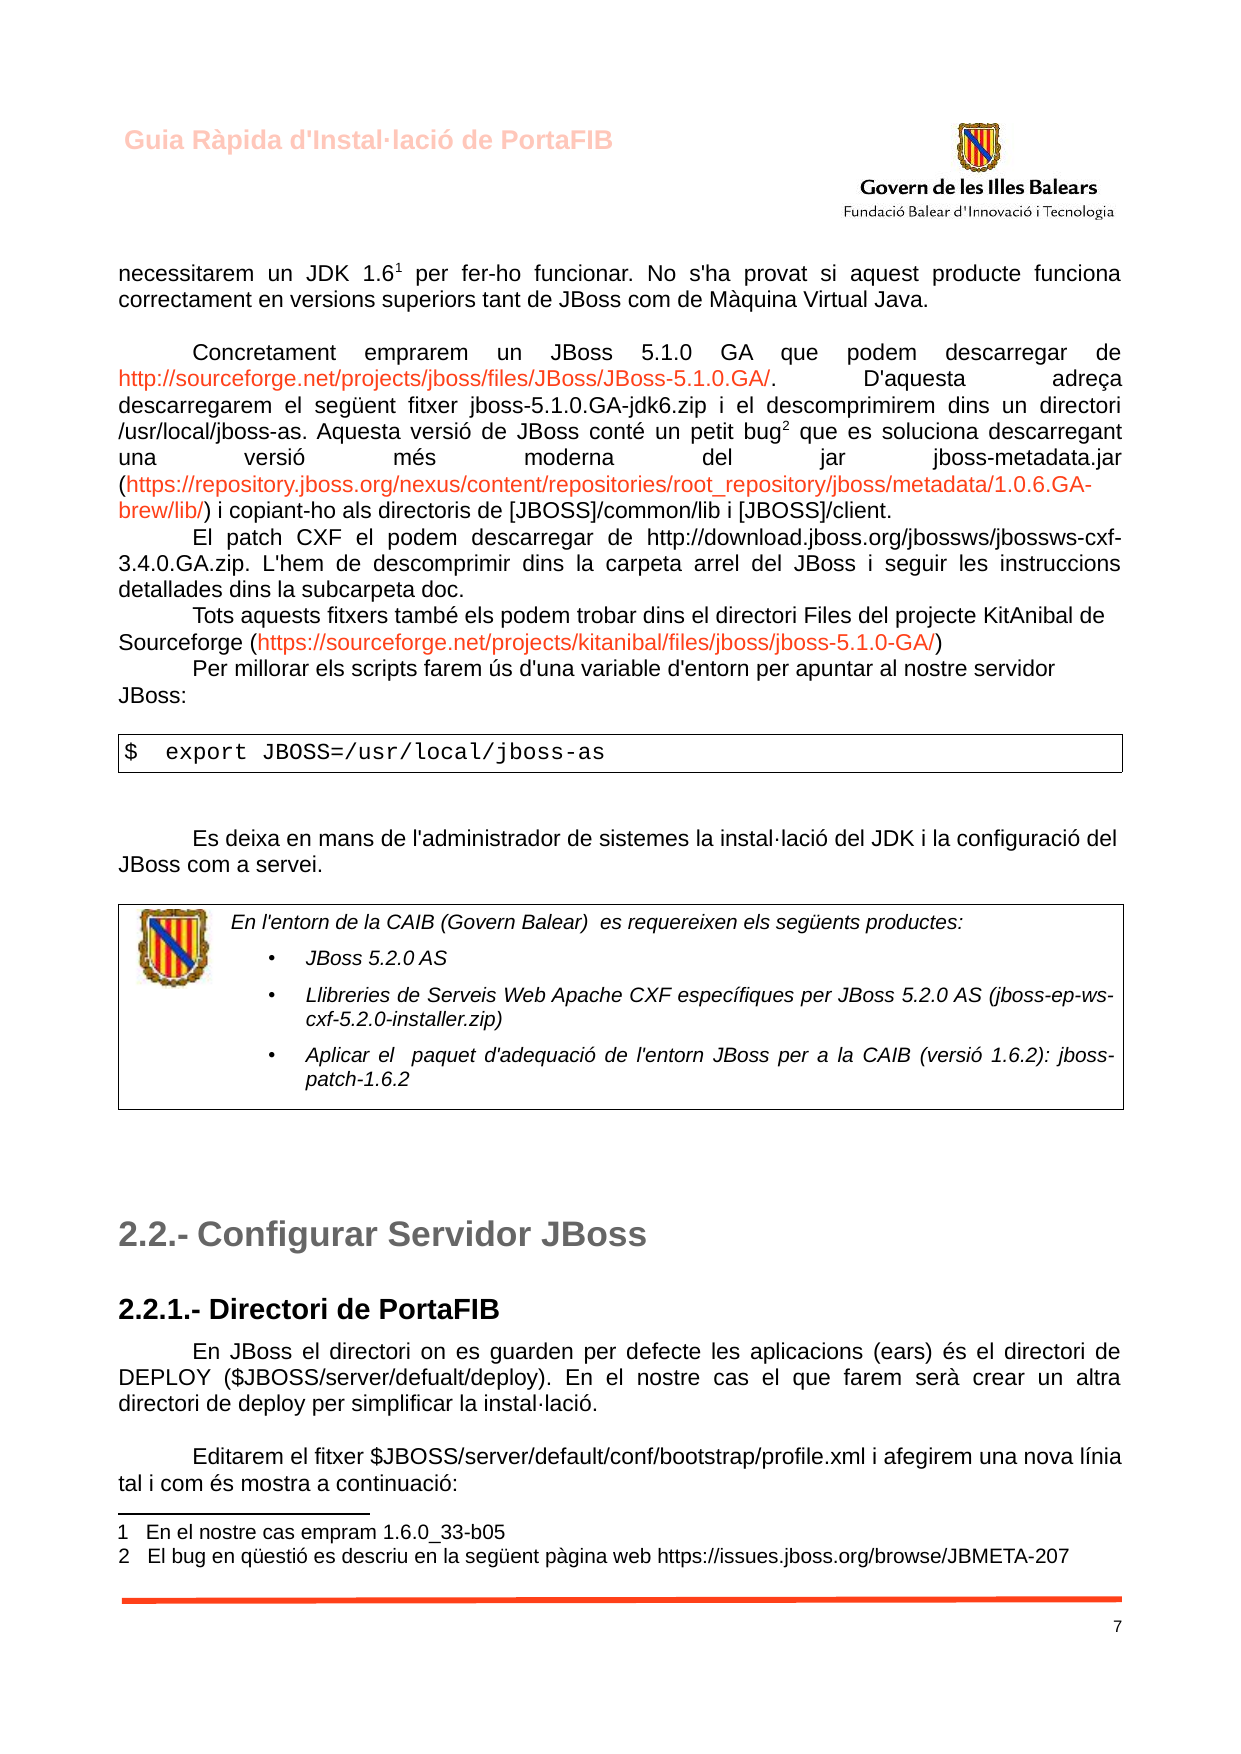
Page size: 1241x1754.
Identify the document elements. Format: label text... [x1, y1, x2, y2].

text Es deixa en mans de l'administrador de sistemes la instal·lació del JDK i la configuració del JBoss com a servei. [118, 824, 1122, 877]
text Per millorar els scripts farem ús d'una variable d'entorn per apuntar al nostre servidor JBoss: [118, 655, 1122, 708]
text El bug en qüestió es descriu en la següent pàgina web https://issues.jboss.org/browse/JBMETA-207 [118, 1544, 1122, 1568]
subtitle Directori de PortaFIB [118, 1292, 1122, 1325]
picture [134, 909, 214, 989]
table_header En l'entorn de la CAIB (Govern Balear) es requereixen els següents productes: JBoss 5.2.0 AS Llibreries de Serveis Web Apache CXF específiques per JBoss 5.2.0 AS (jboss-ep-ws-cxf-5.2.0-installer.zip) Aplicar el paquet d'adequació de l'entorn JBoss per a la CAIB (versió 1.6.2): jboss-patch-1.6.2 [225, 905, 1123, 1109]
text necessitarem un JDK 1.6 per fer-ho funcionar. No s'ha provat si aquest producte funciona correctament en versions superiors tant de JBoss com de Màquina Virtual Java. [118, 260, 1122, 313]
table_header $ export JBOSS=/usr/local/jboss-as [119, 735, 1122, 772]
text En JBoss el directori on es guarden per defecte les aplicacions (ears) és el directori de DEPLOY ($JBOSS/server/defualt/deploy). En el nostre cas el que farem serà crear un altra directori de deploy per simplificar la instal·lació. [118, 1338, 1122, 1417]
subtitle Configurar Servidor JBoss [118, 1213, 1122, 1254]
text Concretament emprarem un JBoss 5.1.0 GA que podem descarregar de http://sourceforge.net/projects/jboss/files/JBoss/JBoss-5.1.0.GA/. D'aquesta adreça descarregarem el següent fitxer jboss-5.1.0.GA-jdk6.zip i el descomprimirem dins un directori /usr/local/jboss-as. Aquesta versió de JBoss conté un petit bug que es soluciona descarregant una versió més moderna del jar jboss-metadata.jar (https://repository.jboss.org/nexus/content/repositories/root_repository/jboss/metadata/1.0.6.GA-brew/lib/) i copiant-ho als directoris de [JBOSS]/common/lib i [JBOSS]/client. [118, 339, 1122, 523]
text El patch CXF el podem descarregar de http://download.jboss.org/jbossws/jbossws-cxf-3.4.0.GA.zip. L'hem de descomprimir dins la carpeta arrel del JBoss i seguir les instruccions detallades dins la subcarpeta doc. [118, 523, 1122, 602]
text En el nostre cas empram 1.6.0_33-b05 [117, 1520, 1122, 1544]
picture [840, 123, 1117, 220]
text Editarem el fitxer $JBOSS/server/default/conf/bootstrap/profile.xml i afegirem una nova línia tal i com és mostra a continuació: [118, 1443, 1122, 1496]
table_header [119, 905, 225, 1109]
text Tots aquests fitxers també els podem trobar dins el directori Files del projecte KitAnibal de Sourceforge (https://sourceforge.net/projects/kitanibal/files/jboss/jboss-5.1.0-GA/) [118, 602, 1122, 655]
